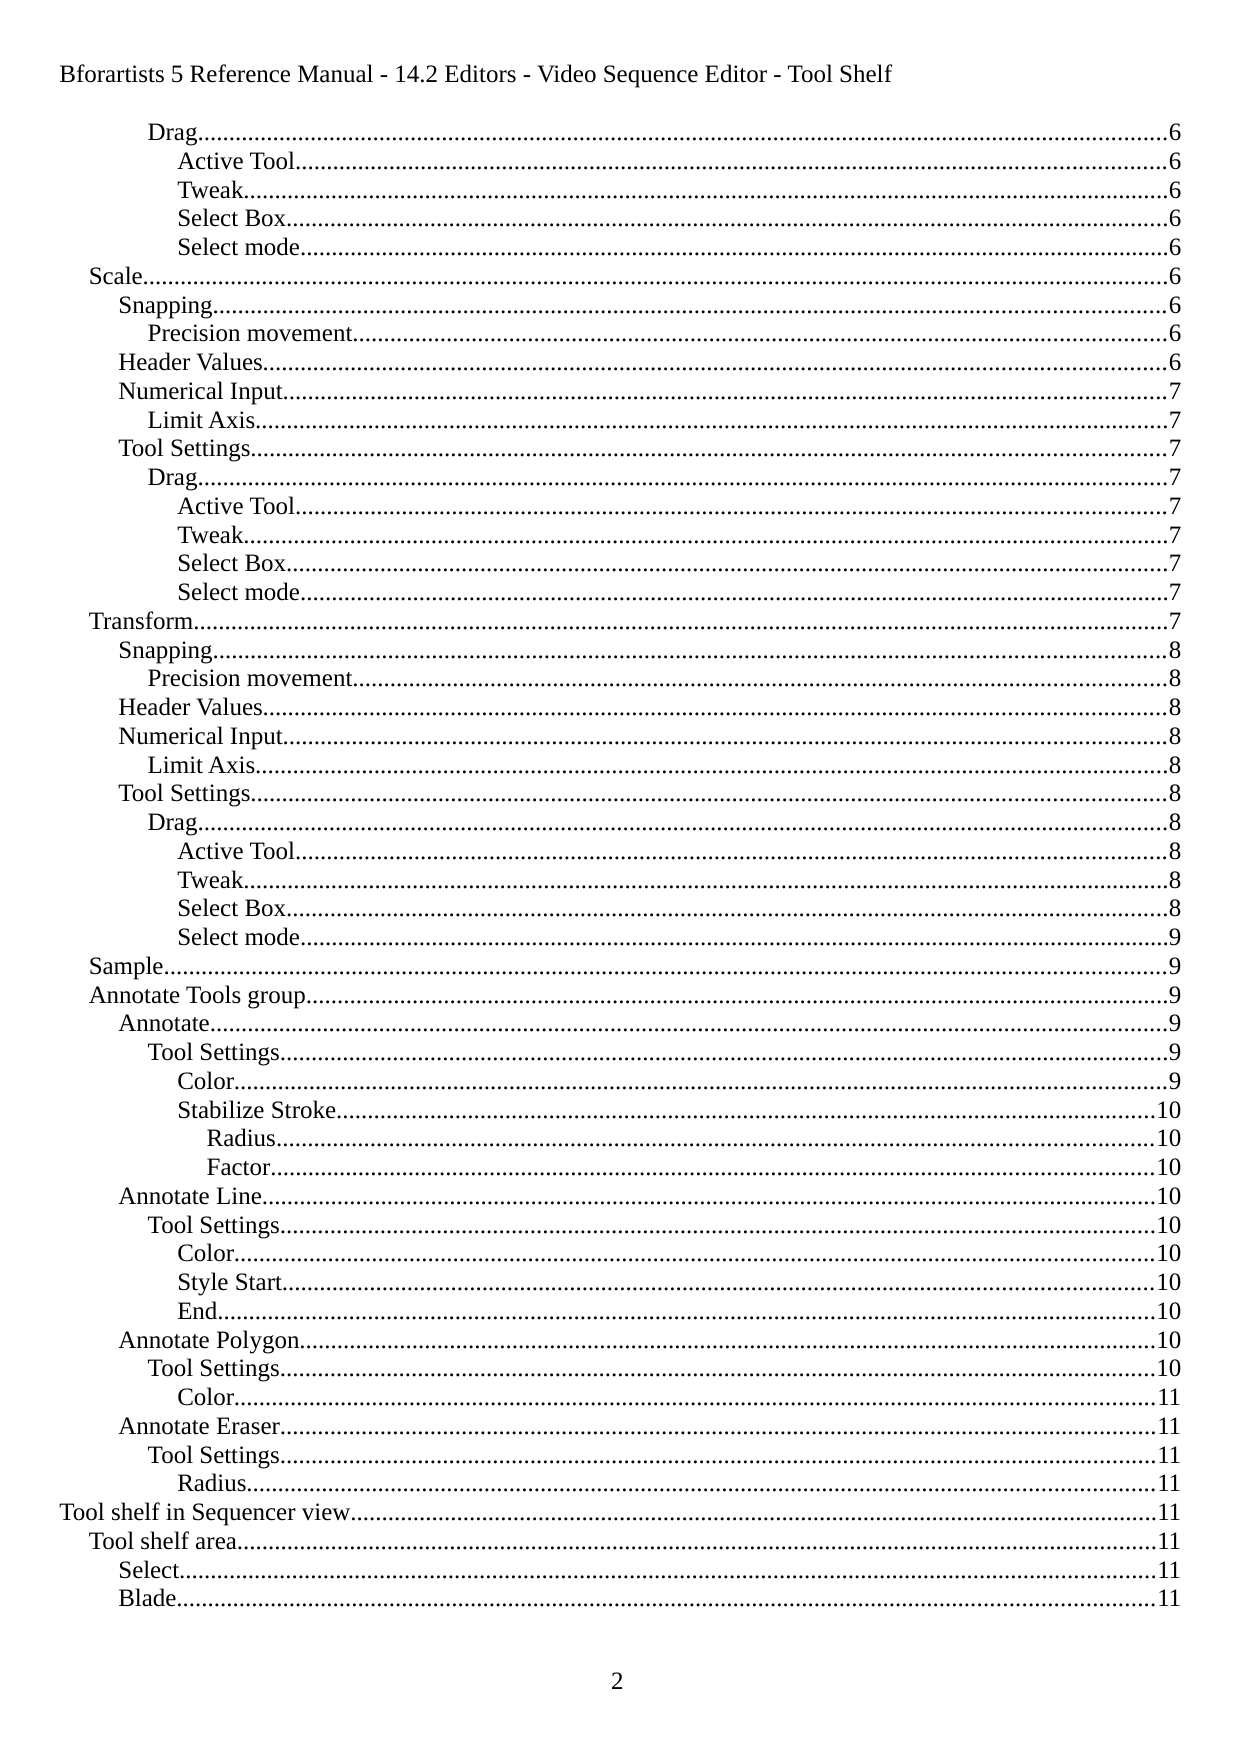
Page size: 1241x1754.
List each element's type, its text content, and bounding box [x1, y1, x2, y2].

text Snapping 6 [118, 290, 1181, 318]
text Select Box 6 [177, 203, 1181, 232]
text Select Box 7 [177, 548, 1181, 577]
text Radius 10 [206, 1123, 1181, 1152]
text Annotate Eraser 11 [118, 1411, 1181, 1440]
text Tool Settings 11 [147, 1440, 1181, 1468]
text Tool Settings 8 [118, 778, 1181, 807]
text Drag 6 [147, 117, 1181, 146]
text Style Start 10 [177, 1267, 1181, 1296]
text Tweak 7 [177, 520, 1181, 548]
text Precision movement 8 [147, 663, 1181, 692]
text Select Box 8 [177, 893, 1181, 922]
text Drag 8 [147, 807, 1181, 836]
text Tool Settings 9 [147, 1037, 1181, 1066]
text Annotate Tools group 9 [88, 980, 1181, 1008]
text Color 9 [177, 1066, 1181, 1095]
text Scale 6 [88, 261, 1181, 290]
text Tweak 8 [177, 865, 1181, 893]
text Color 11 [177, 1382, 1181, 1411]
text End 10 [177, 1296, 1181, 1325]
text Select 11 [118, 1555, 1181, 1583]
text Tweak 6 [177, 175, 1181, 203]
text Stabilize Stroke 10 [177, 1095, 1181, 1123]
text Annotate Line 10 [118, 1181, 1181, 1210]
text Annotate Polygon 10 [118, 1325, 1181, 1353]
text Precision movement 6 [147, 318, 1181, 347]
text Header Values 8 [118, 692, 1181, 721]
text Tool Settings 10 [147, 1353, 1181, 1382]
text Radius 11 [177, 1468, 1181, 1497]
text Sample 9 [88, 951, 1181, 980]
text Tool shelf in Sequencer view 11 [59, 1497, 1181, 1526]
text Limit Axis 8 [147, 750, 1181, 778]
text Select mode 9 [177, 922, 1181, 951]
text Active Tool 6 [177, 146, 1181, 175]
text Tool Settings 7 [118, 433, 1181, 462]
text Active Tool 7 [177, 491, 1181, 520]
text Tool Settings 10 [147, 1210, 1181, 1238]
text Numerical Input 7 [118, 376, 1181, 405]
text Select mode 6 [177, 232, 1181, 261]
text Active Tool 8 [177, 836, 1181, 865]
text Tool shelf area 11 [88, 1526, 1181, 1555]
text Limit Axis 7 [147, 405, 1181, 433]
text Drag 7 [147, 462, 1181, 491]
text Blade 11 [118, 1583, 1181, 1612]
text Factor 10 [206, 1152, 1181, 1181]
text Select mode 7 [177, 577, 1181, 606]
text Transform 7 [88, 606, 1181, 635]
text Numerical Input 8 [118, 721, 1181, 750]
text Snapping 8 [118, 635, 1181, 663]
text Color 10 [177, 1238, 1181, 1267]
text Annotate 9 [118, 1008, 1181, 1037]
text Header Values 6 [118, 347, 1181, 376]
